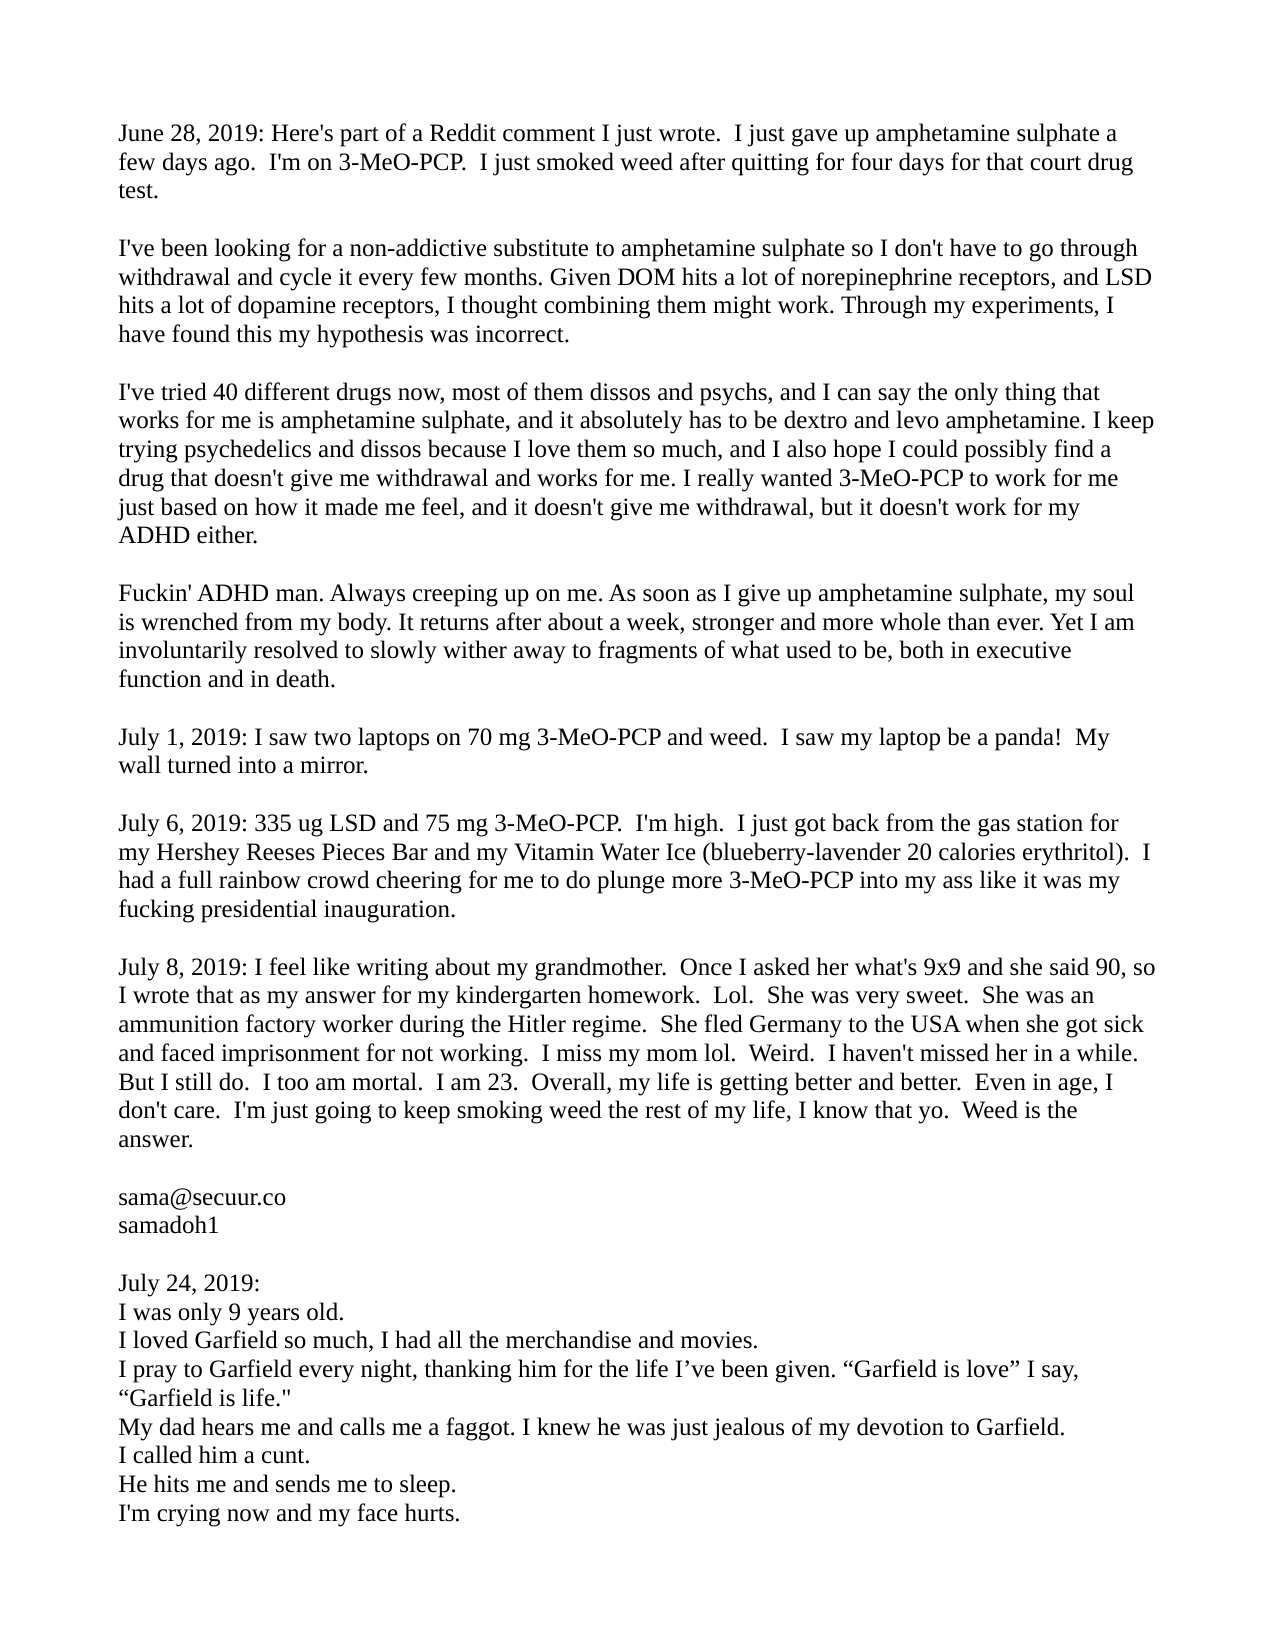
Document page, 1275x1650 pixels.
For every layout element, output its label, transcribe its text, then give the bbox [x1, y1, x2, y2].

text I've tried 40 different drugs now, most of them dissos and psychs, and I can say the only thing that works for me is amphetamine sulphate, and it absolutely has to be dextro and levo amphetamine. I keep trying psychedelics and dissos because I love them so much, and I also hope I could possibly find a drug that doesn't give me withdrawal and works for me. I really wanted 3-MeO-PCP to work for me just based on how it made me feel, and it doesn't give me withdrawal, but it doesn't work for my ADHD either. [118, 377, 1157, 549]
text I'm crying now and my face hurts. [118, 1498, 1157, 1527]
text July 24, 2019: [118, 1268, 1157, 1297]
text June 28, 2019: Here's part of a Reddit comment I just wrote. I just gave up amphetamine sulphate a few days ago. I'm on 3-MeO-PCP. I just smoked weed after quitting for four days for that court drug test. [118, 118, 1157, 204]
text July 1, 2019: I saw two laptops on 70 mg 3-MeO-PCP and weed. I saw my laptop be a panda! My wall turned into a mirror. [118, 722, 1157, 779]
text He hits me and sends me to sleep. [118, 1469, 1157, 1498]
text I've been looking for a non-addictive substitute to amphetamine sulphate so I don't have to go through withdrawal and cycle it every few months. Given DOM hits a lot of norepinephrine receptors, and LSD hits a lot of dopamine receptors, I thought combining them might work. Through my experiments, I have found this my hypothesis was incorrect. [118, 233, 1157, 348]
text I was only 9 years old. [118, 1297, 1157, 1326]
text July 6, 2019: 335 ug LSD and 75 mg 3-MeO-PCP. I'm high. I just got back from the gas station for my Hershey Reeses Pieces Bar and my Vitamin Water Ice (blueberry-lavender 20 calories erythritol). I had a full rainbow crowd cheering for me to do plunge more 3-MeO-PCP into my ass like it was my fucking presidential inauguration. [118, 808, 1157, 923]
text I loved Garfield so much, I had all the merchandise and movies. [118, 1326, 1157, 1354]
text July 8, 2019: I feel like writing about my grandmother. Once I asked her what's 9x9 and she said 90, so I wrote that as my answer for my kindergarten homework. Lol. She was very sweet. She was an ammunition factory worker during the Hitler regime. She fled Germany to the USA when she got sick and faced imprisonment for not working. I miss my mom lol. Weird. I haven't missed her in a while. But I still do. I too am mortal. I am 23. Overall, my life is getting better and better. Even in age, I don't care. I'm just going to keep smoking weed the rest of my life, I know that yo. Weed is the answer. [118, 952, 1157, 1153]
text sama@secuur.co [118, 1182, 1157, 1211]
text I called him a cunt. [118, 1441, 1157, 1469]
text I pray to Garfield every night, thanking him for the life I’ve been given. “Garfield is love” I say, “Garfield is life." [118, 1354, 1157, 1412]
text My dad hears me and calls me a faggot. I knew he was just jealous of my devotion to Garfield. [118, 1412, 1157, 1441]
text Fuckin' ADHD man. Always creeping up on me. As soon as I give up amphetamine sulphate, my soul is wrenched from my body. It returns after about a week, stronger and more whole than ever. Yet I am involuntarily resolved to slowly wither away to fragments of what used to be, both in executive function and in death. [118, 578, 1157, 693]
text samadoh1 [118, 1211, 1157, 1239]
